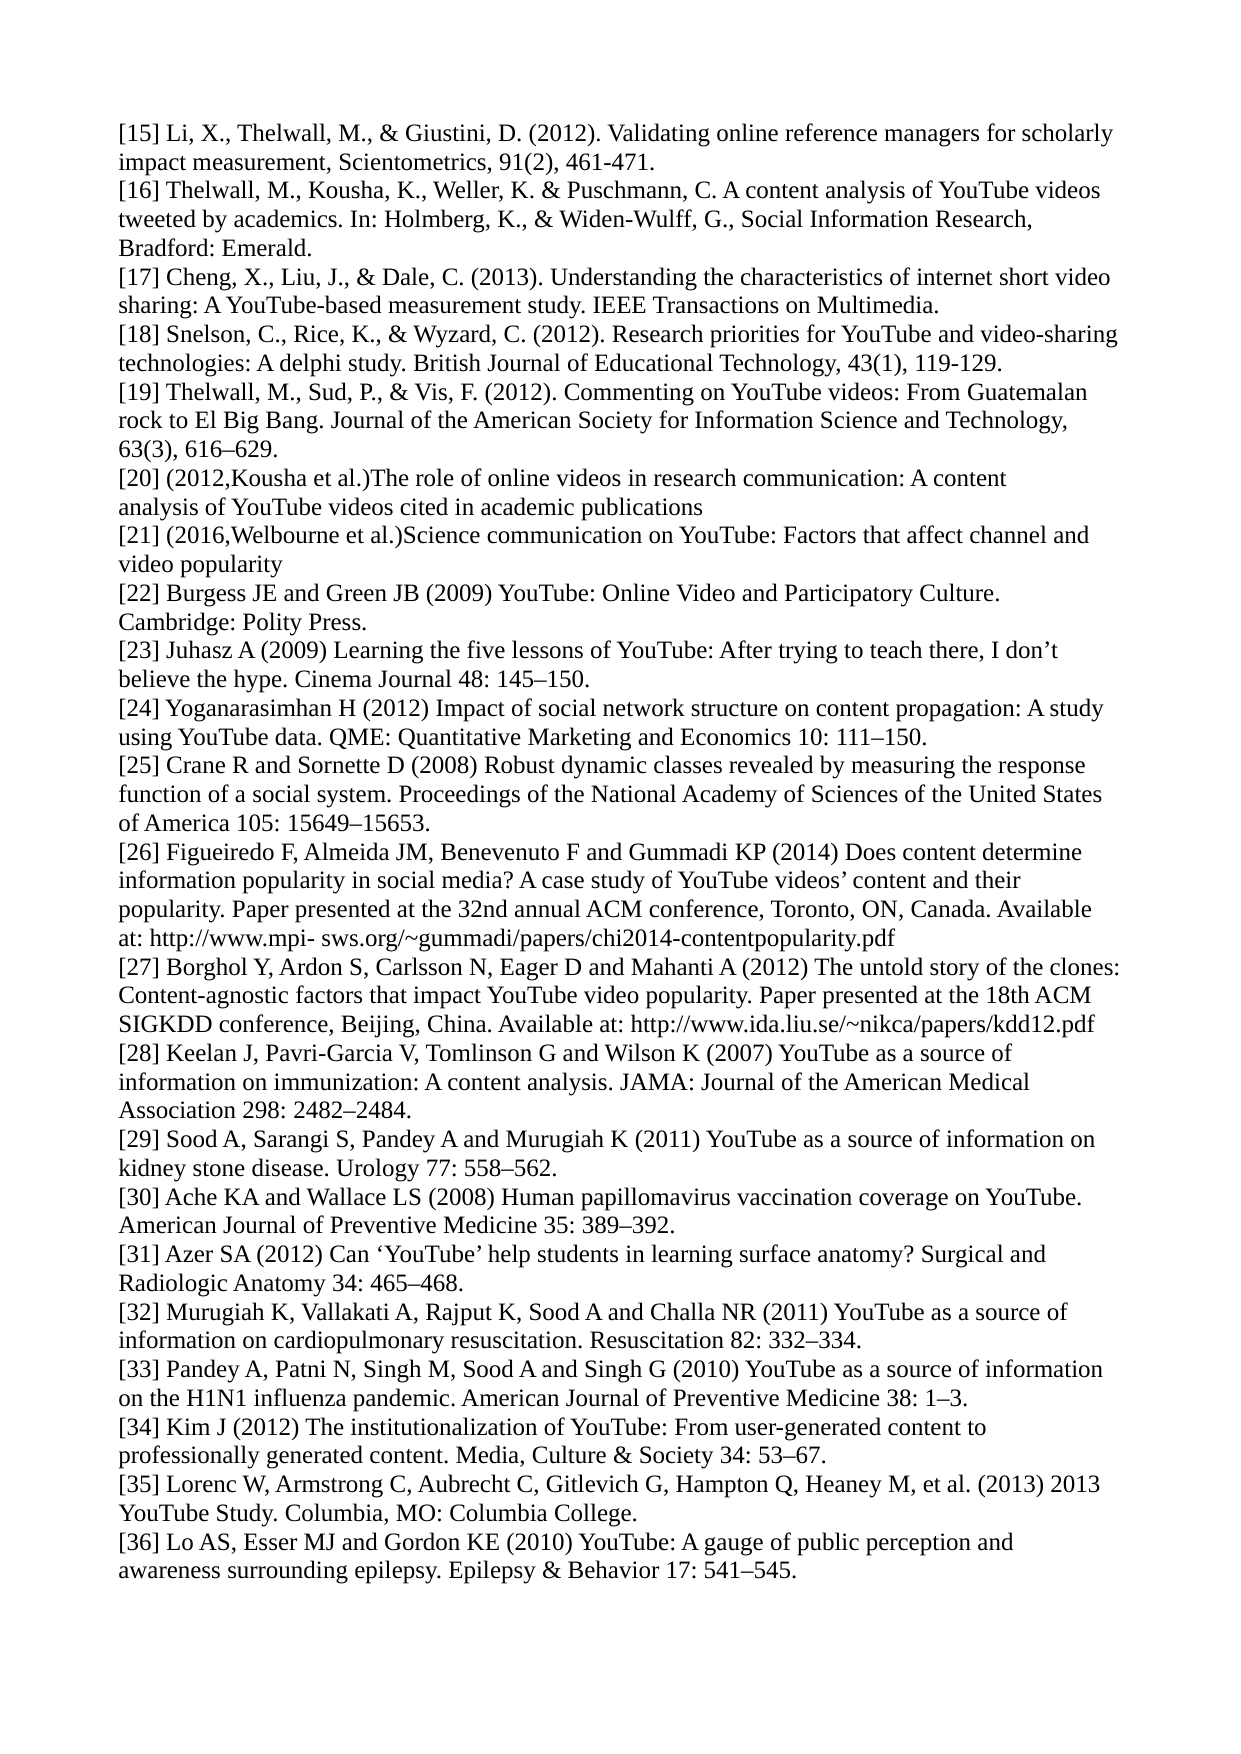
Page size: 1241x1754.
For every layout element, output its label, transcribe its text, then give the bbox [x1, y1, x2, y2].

text [19] Thelwall, M., Sud, P., & Vis, F. (2012). Commenting on YouTube videos: From Guatemalan rock to El Big Bang. Journal of the American Society for Information Science and Technology, 63(3), 616–629. [118, 377, 1122, 463]
text [23] Juhasz A (2009) Learning the five lessons of YouTube: After trying to teach there, I don’t believe the hype. Cinema Journal 48: 145–150. [118, 636, 1122, 693]
text [20] (2012,Kousha et al.)The role of online videos in research communication: A content [118, 463, 1122, 492]
text [28] Keelan J, Pavri-Garcia V, Tomlinson G and Wilson K (2007) YouTube as a source of information on immunization: A content analysis. JAMA: Journal of the American Medical Association 298: 2482–2484. [118, 1038, 1122, 1124]
text [26] Figueiredo F, Almeida JM, Benevenuto F and Gummadi KP (2014) Does content determine information popularity in social media? A case study of YouTube videos’ content and their popularity. Paper presented at the 32nd annual ACM conference, Toronto, ON, Canada. Available at: http://www.mpi- sws.org/~gummadi/papers/chi2014-contentpopularity.pdf [118, 837, 1122, 952]
text [29] Sood A, Sarangi S, Pandey A and Murugiah K (2011) YouTube as a source of information on kidney stone disease. Urology 77: 558–562. [118, 1124, 1122, 1182]
text [35] Lorenc W, Armstrong C, Aubrecht C, Gitlevich G, Hampton Q, Heaney M, et al. (2013) 2013 YouTube Study. Columbia, MO: Columbia College. [118, 1469, 1122, 1527]
text [16] Thelwall, M., Kousha, K., Weller, K. & Puschmann, C. A content analysis of YouTube videos tweeted by academics. In: Holmberg, K., & Widen-Wulff, G., Social Information Research, Bradford: Emerald. [118, 176, 1122, 262]
text [33] Pandey A, Patni N, Singh M, Sood A and Singh G (2010) YouTube as a source of information on the H1N1 influenza pandemic. American Journal of Preventive Medicine 38: 1–3. [118, 1354, 1122, 1412]
text [22] Burgess JE and Green JB (2009) YouTube: Online Video and Participatory Culture. Cambridge: Polity Press. [118, 578, 1122, 636]
text [34] Kim J (2012) The institutionalization of YouTube: From user-generated content to professionally generated content. Media, Culture & Society 34: 53–67. [118, 1412, 1122, 1469]
text [31] Azer SA (2012) Can ‘YouTube’ help students in learning surface anatomy? Surgical and Radiologic Anatomy 34: 465–468. [32] Murugiah K, Vallakati A, Rajput K, Sood A and Challa NR (2011) YouTube as a source of information on cardiopulmonary resuscitation. Resuscitation 82: 332–334. [118, 1239, 1122, 1354]
text [25] Crane R and Sornette D (2008) Robust dynamic classes revealed by measuring the response function of a social system. Proceedings of the National Academy of Sciences of the United States of America 105: 15649–15653. [118, 751, 1122, 837]
text [17] Cheng, X., Liu, J., & Dale, C. (2013). Understanding the characteristics of internet short video sharing: A YouTube-based measurement study. IEEE Transactions on Multimedia. [118, 262, 1122, 319]
text [27] Borghol Y, Ardon S, Carlsson N, Eager D and Mahanti A (2012) The untold story of the clones: Content-agnostic factors that impact YouTube video popularity. Paper presented at the 18th ACM SIGKDD conference, Beijing, China. Available at: http://www.ida.liu.se/~nikca/papers/kdd12.pdf [118, 952, 1122, 1038]
text [15] Li, X., Thelwall, M., & Giustini, D. (2012). Validating online reference managers for scholarly impact measurement, Scientometrics, 91(2), 461-471. [118, 118, 1122, 176]
text [18] Snelson, C., Rice, K., & Wyzard, C. (2012). Research priorities for YouTube and video-sharing technologies: A delphi study. British Journal of Educational Technology, 43(1), 119-129. [118, 319, 1122, 377]
text analysis of YouTube videos cited in academic publications [118, 492, 1122, 521]
text [30] Ache KA and Wallace LS (2008) Human papillomavirus vaccination coverage on YouTube. American Journal of Preventive Medicine 35: 389–392. [118, 1182, 1122, 1239]
text [21] (2016,Welbourne et al.)Science communication on YouTube: Factors that affect channel and video popularity [118, 521, 1122, 578]
text [36] Lo AS, Esser MJ and Gordon KE (2010) YouTube: A gauge of public perception and awareness surrounding epilepsy. Epilepsy & Behavior 17: 541–545. [118, 1527, 1122, 1584]
text [24] Yoganarasimhan H (2012) Impact of social network structure on content propagation: A study using YouTube data. QME: Quantitative Marketing and Economics 10: 111–150. [118, 693, 1122, 751]
